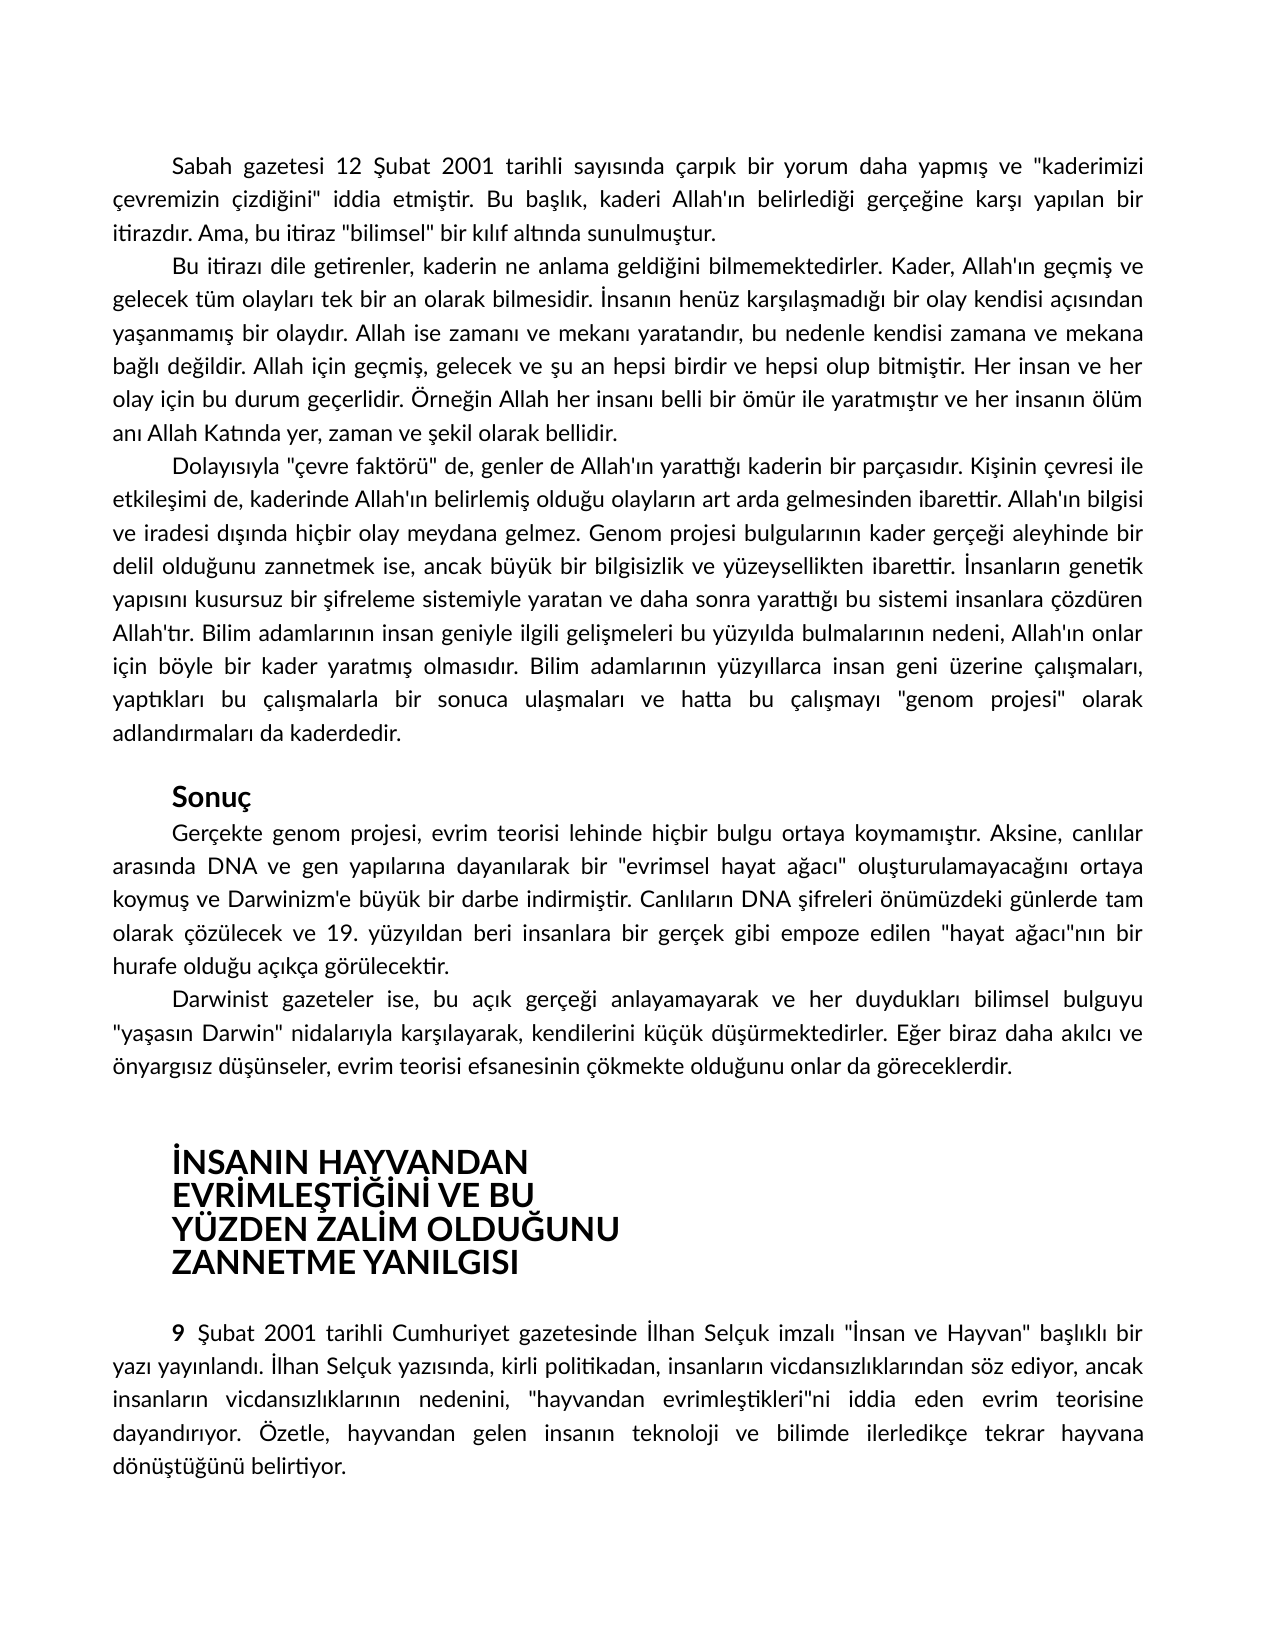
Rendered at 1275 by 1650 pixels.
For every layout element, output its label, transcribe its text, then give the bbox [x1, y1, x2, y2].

text Sabah gazetesi 12 Şubat 2001 tarihli sayısında çarpık bir yorum daha yapmış ve "kaderimizi çevremizin çizdiğini" iddia etmiştir. Bu başlık, kaderi Allah'ın belirlediği gerçeğine karşı yapılan bir itirazdır. Ama, bu itiraz "bilimsel" bir kılıf altında sunulmuştur. [112, 148, 1145, 248]
text ZANNETME YANILGISI [112, 1248, 1145, 1281]
text EVRİMLEŞTİĞİNİ VE BU [112, 1181, 1145, 1214]
text Darwinist gazeteler ise, bu açık gerçeği anlayamayarak ve her duydukları bilimsel bulguyu "yaşasın Darwin" nidalarıyla karşılayarak, kendilerini küçük düşürmektedirler. Eğer biraz daha akılcı ve önyargısız düşünseler, evrim teorisi efsanesinin çökmekte olduğunu onlar da göreceklerdir. [112, 981, 1145, 1081]
text İNSANIN HAYVANDAN [112, 1148, 1145, 1181]
text Sonuç [112, 781, 1145, 814]
text 9 Şubat 2001 tarihli Cumhuriyet gazetesinde İlhan Selçuk imzalı "İnsan ve Hayvan" başlıklı bir yazı yayınlandı. İlhan Selçuk yazısında, kirli politikadan, insanların vicdansızlıklarından söz ediyor, ancak insanların vicdansızlıklarının nedenini, "hayvandan evrimleştikleri"ni iddia eden evrim teorisine dayandırıyor. Özetle, hayvandan gelen insanın teknoloji ve bilimde ilerledikçe tekrar hayvana dönüştüğünü belirtiyor. [112, 1314, 1145, 1481]
text Bu itirazı dile getirenler, kaderin ne anlama geldiğini bilmemektedirler. Kader, Allah'ın geçmiş ve gelecek tüm olayları tek bir an olarak bilmesidir. İnsanın henüz karşılaşmadığı bir olay kendisi açısından yaşanmamış bir olaydır. Allah ise zamanı ve mekanı yaratandır, bu nedenle kendisi zamana ve mekana bağlı değildir. Allah için geçmiş, gelecek ve şu an hepsi birdir ve hepsi olup bitmiştir. Her insan ve her olay için bu durum geçerlidir. Örneğin Allah her insanı belli bir ömür ile yaratmıştır ve her insanın ölüm anı Allah Katında yer, zaman ve şekil olarak bellidir. [112, 248, 1145, 448]
text YÜZDEN ZALİM OLDUĞUNU [112, 1214, 1145, 1248]
text Dolayısıyla "çevre faktörü" de, genler de Allah'ın yarattığı kaderin bir parçasıdır. Kişinin çevresi ile etkileşimi de, kaderinde Allah'ın belirlemiş olduğu olayların art arda gelmesinden ibarettir. Allah'ın bilgisi ve iradesi dışında hiçbir olay meydana gelmez. Genom projesi bulgularının kader gerçeği aleyhinde bir delil olduğunu zannetmek ise, ancak büyük bir bilgisizlik ve yüzeysellikten ibarettir. İnsanların genetik yapısını kusursuz bir şifreleme sistemiyle yaratan ve daha sonra yarattığı bu sistemi insanlara çözdüren Allah'tır. Bilim adamlarının insan geniyle ilgili gelişmeleri bu yüzyılda bulmalarının nedeni, Allah'ın onlar için böyle bir kader yaratmış olmasıdır. Bilim adamlarının yüzyıllarca insan geni üzerine çalışmaları, yaptıkları bu çalışmalarla bir sonuca ulaşmaları ve hatta bu çalışmayı "genom projesi" olarak adlandırmaları da kaderdedir. [112, 448, 1145, 748]
text Gerçekte genom projesi, evrim teorisi lehinde hiçbir bulgu ortaya koymamıştır. Aksine, canlılar arasında DNA ve gen yapılarına dayanılarak bir "evrimsel hayat ağacı" oluşturulamayacağını ortaya koymuş ve Darwinizm'e büyük bir darbe indirmiştir. Canlıların DNA şifreleri önümüzdeki günlerde tam olarak çözülecek ve 19. yüzyıldan beri insanlara bir gerçek gibi empoze edilen "hayat ağacı"nın bir hurafe olduğu açıkça görülecektir. [112, 814, 1145, 981]
